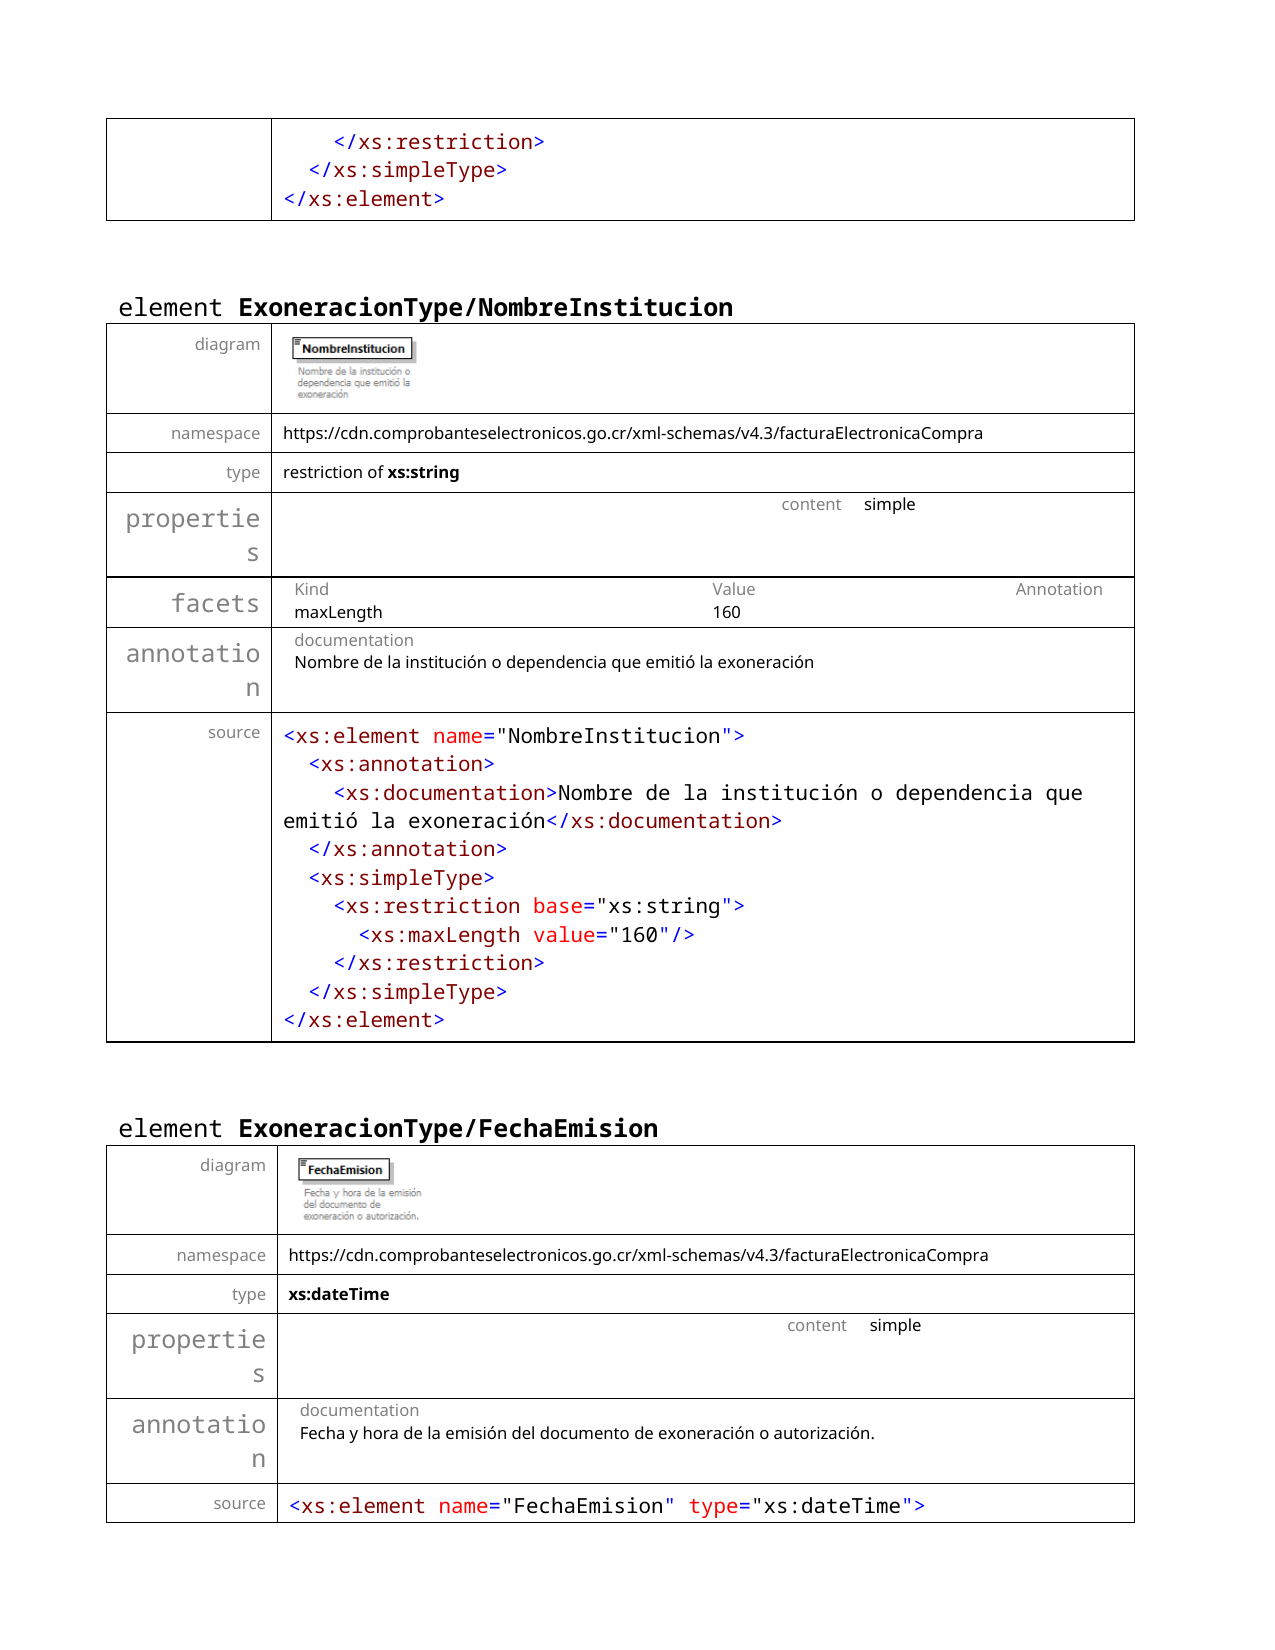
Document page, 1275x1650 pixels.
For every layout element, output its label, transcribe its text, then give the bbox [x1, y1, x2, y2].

table_header simple [853, 493, 1134, 515]
table_header simple [858, 1314, 1134, 1337]
table_header Value [701, 578, 1004, 600]
table_cell source [107, 1484, 277, 1522]
table_cell https://cdn.comprobanteselectronicos.go.cr/xml-schemas/v4.3/facturaElectronicaCompra [278, 1235, 1134, 1274]
table_cell properties [107, 493, 271, 576]
table_cell [272, 628, 1134, 712]
table_header documentation [288, 1399, 1134, 1422]
picture [282, 332, 427, 405]
table_header Annotation [1004, 578, 1134, 600]
table_cell <xs:element name="NombreInstitucion"> <xs:annotation> <xs:documentation>Nombre de la institución o dependencia que emitió la exoneración</xs:documentation> </xs:annotation> <xs:simpleType> <xs:restriction base="xs:string"> <xs:maxLength value="160"/> </xs:restriction> </xs:simpleType> </xs:element> [272, 713, 1134, 1041]
table_header diagram [107, 1146, 277, 1234]
table_cell facets [107, 578, 271, 627]
table_cell xs:dateTime [278, 1275, 1134, 1313]
table_cell <xs:element name="FechaEmision" type="xs:dateTime"> [278, 1484, 1134, 1522]
table_cell </xs:restriction> </xs:simpleType> </xs:element> [272, 119, 1134, 220]
table_cell type [107, 1275, 277, 1313]
table_cell Fecha y hora de la emisión del documento de exoneración o autorización. [288, 1422, 1134, 1444]
picture [288, 1153, 434, 1227]
table_cell [1004, 600, 1134, 623]
table_header [278, 1146, 1134, 1234]
table_cell https://cdn.comprobanteselectronicos.go.cr/xml-schemas/v4.3/facturaElectronicaCompra [272, 414, 1134, 452]
table_cell [107, 119, 271, 220]
text element ExoneracionType/FechaEmision [118, 1111, 1157, 1145]
table_cell namespace [107, 1235, 277, 1274]
table_cell [278, 1399, 1134, 1483]
table_cell [272, 493, 1134, 576]
table_header diagram [107, 324, 271, 413]
table_cell [278, 1314, 1134, 1398]
table_header Kind [283, 578, 701, 600]
table_cell annotation [107, 1399, 277, 1483]
table_header content [288, 1314, 858, 1337]
table_cell maxLength [283, 600, 701, 623]
table_header documentation [283, 628, 1134, 651]
table_cell restriction of xs:string [272, 453, 1134, 492]
table_header [272, 324, 1134, 413]
table_header content [283, 493, 853, 515]
table_cell namespace [107, 414, 271, 452]
table_cell type [107, 453, 271, 492]
table_cell source [107, 713, 271, 1041]
table_cell 160 [701, 600, 1004, 623]
table_cell [272, 578, 1134, 627]
table_cell annotation [107, 628, 271, 712]
table_cell properties [107, 1314, 277, 1398]
text element ExoneracionType/NombreInstitucion [118, 289, 1157, 323]
table_cell Nombre de la institución o dependencia que emitió la exoneración [283, 651, 1134, 674]
